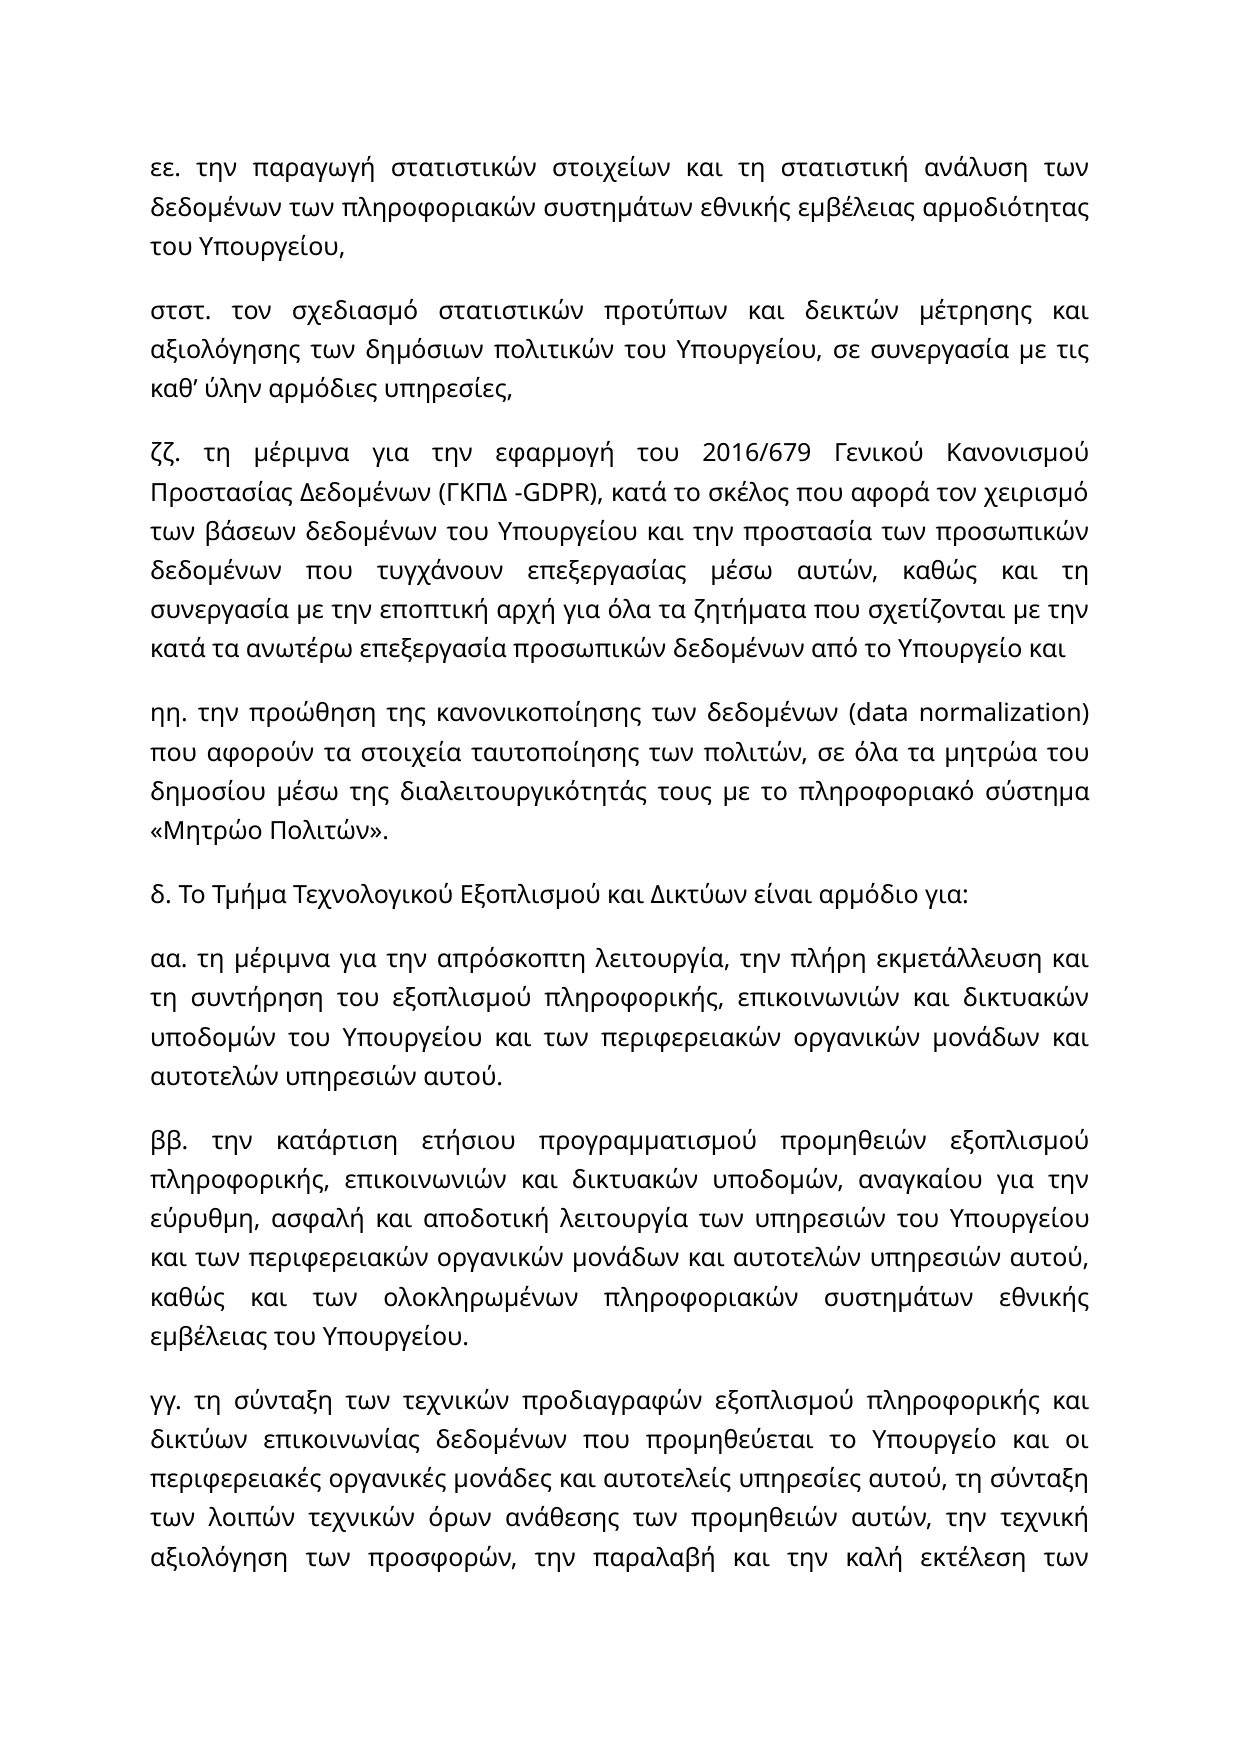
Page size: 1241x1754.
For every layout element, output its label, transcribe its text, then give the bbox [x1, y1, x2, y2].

text ηη. την προώθηση της κανονικοποίησης των δεδομένων (data normalization) που αφορούν τα στοιχεία ταυτοποίησης των πολιτών, σε όλα τα μητρώα του δημοσίου μέσω της διαλειτουργικότητάς τους με το πληροφοριακό σύστημα «Μητρώο Πολιτών». [150, 695, 1090, 847]
text εε. την παραγωγή στατιστικών στοιχείων και τη στατιστική ανάλυση των δεδομένων των πληροφοριακών συστημάτων εθνικής εμβέλειας αρμοδιότητας του Υπουργείου, [150, 150, 1090, 262]
text αα. τη μέριμνα για την απρόσκοπτη λειτουργία, την πλήρη εκμετάλλευση και τη συντήρηση του εξοπλισμού πληροφορικής, επικοινωνιών και δικτυακών υποδομών του Υπουργείου και των περιφερειακών οργανικών μονάδων και αυτοτελών υπηρεσιών αυτού. [150, 941, 1090, 1092]
text ββ. την κατάρτιση ετήσιου προγραμματισμού προμηθειών εξοπλισμού πληροφορικής, επικοινωνιών και δικτυακών υποδομών, αναγκαίου για την εύρυθμη, ασφαλή και αποδοτική λειτουργία των υπηρεσιών του Υπουργείου και των περιφερειακών οργανικών μονάδων και αυτοτελών υπηρεσιών αυτού, καθώς και των ολοκληρωμένων πληροφοριακών συστημάτων εθνικής εμβέλειας του Υπουργείου. [150, 1122, 1090, 1352]
text γγ. τη σύνταξη των τεχνικών προδιαγραφών εξοπλισμού πληροφορικής και δικτύων επικοινωνίας δεδομένων που προμηθεύεται το Υπουργείο και οι περιφερειακές οργανικές μονάδες και αυτοτελείς υπηρεσίες αυτού, τη σύνταξη των λοιπών τεχνικών όρων ανάθεσης των προμηθειών αυτών, την τεχνική αξιολόγηση των προσφορών, την παραλαβή και την καλή εκτέλεση των [150, 1382, 1090, 1573]
text ζζ. τη μέριμνα για την εφαρμογή του 2016/679 Γενικού Κανονισμού Προστασίας Δεδομένων (ΓΚΠΔ -GDPR), κατά το σκέλος που αφορά τον χειρισμό των βάσεων δεδομένων του Υπουργείου και την προστασία των προσωπικών δεδομένων που τυγχάνουν επεξεργασίας μέσω αυτών, καθώς και τη συνεργασία με την εποπτική αρχή για όλα τα ζητήματα που σχετίζονται με την κατά τα ανωτέρω επεξεργασία προσωπικών δεδομένων από το Υπουργείο και [150, 435, 1090, 665]
text δ. Το Τμήμα Τεχνολογικού Εξοπλισμού και Δικτύων είναι αρμόδιο για: [150, 877, 1090, 911]
text στστ. τον σχεδιασμό στατιστικών προτύπων και δεικτών μέτρησης και αξιολόγησης των δημόσιων πολιτικών του Υπουργείου, σε συνεργασία με τις καθ’ ύλην αρμόδιες υπηρεσίες, [150, 292, 1090, 405]
